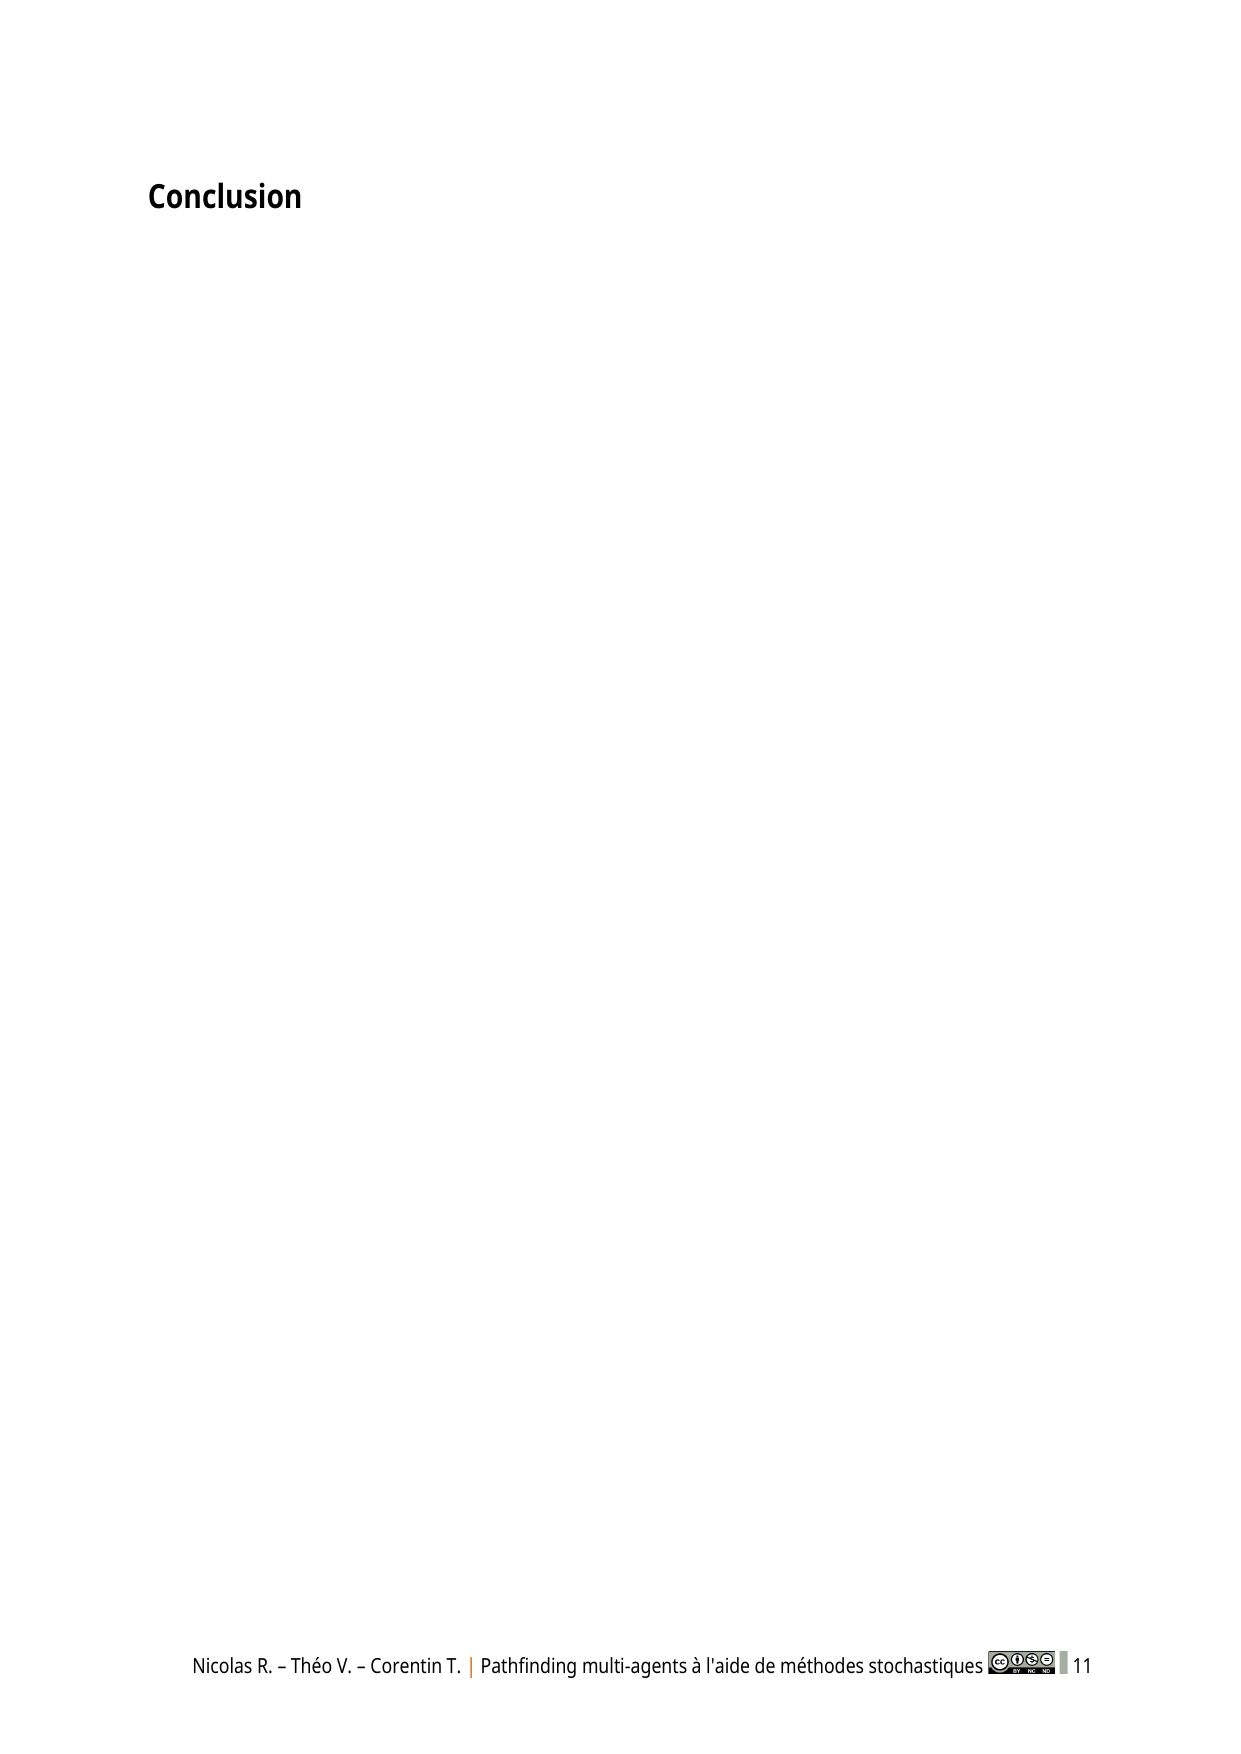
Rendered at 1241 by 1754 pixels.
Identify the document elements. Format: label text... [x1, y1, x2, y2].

picture [1059, 1651, 1068, 1674]
subtitle Conclusion [148, 173, 1092, 218]
picture [988, 1651, 1055, 1674]
